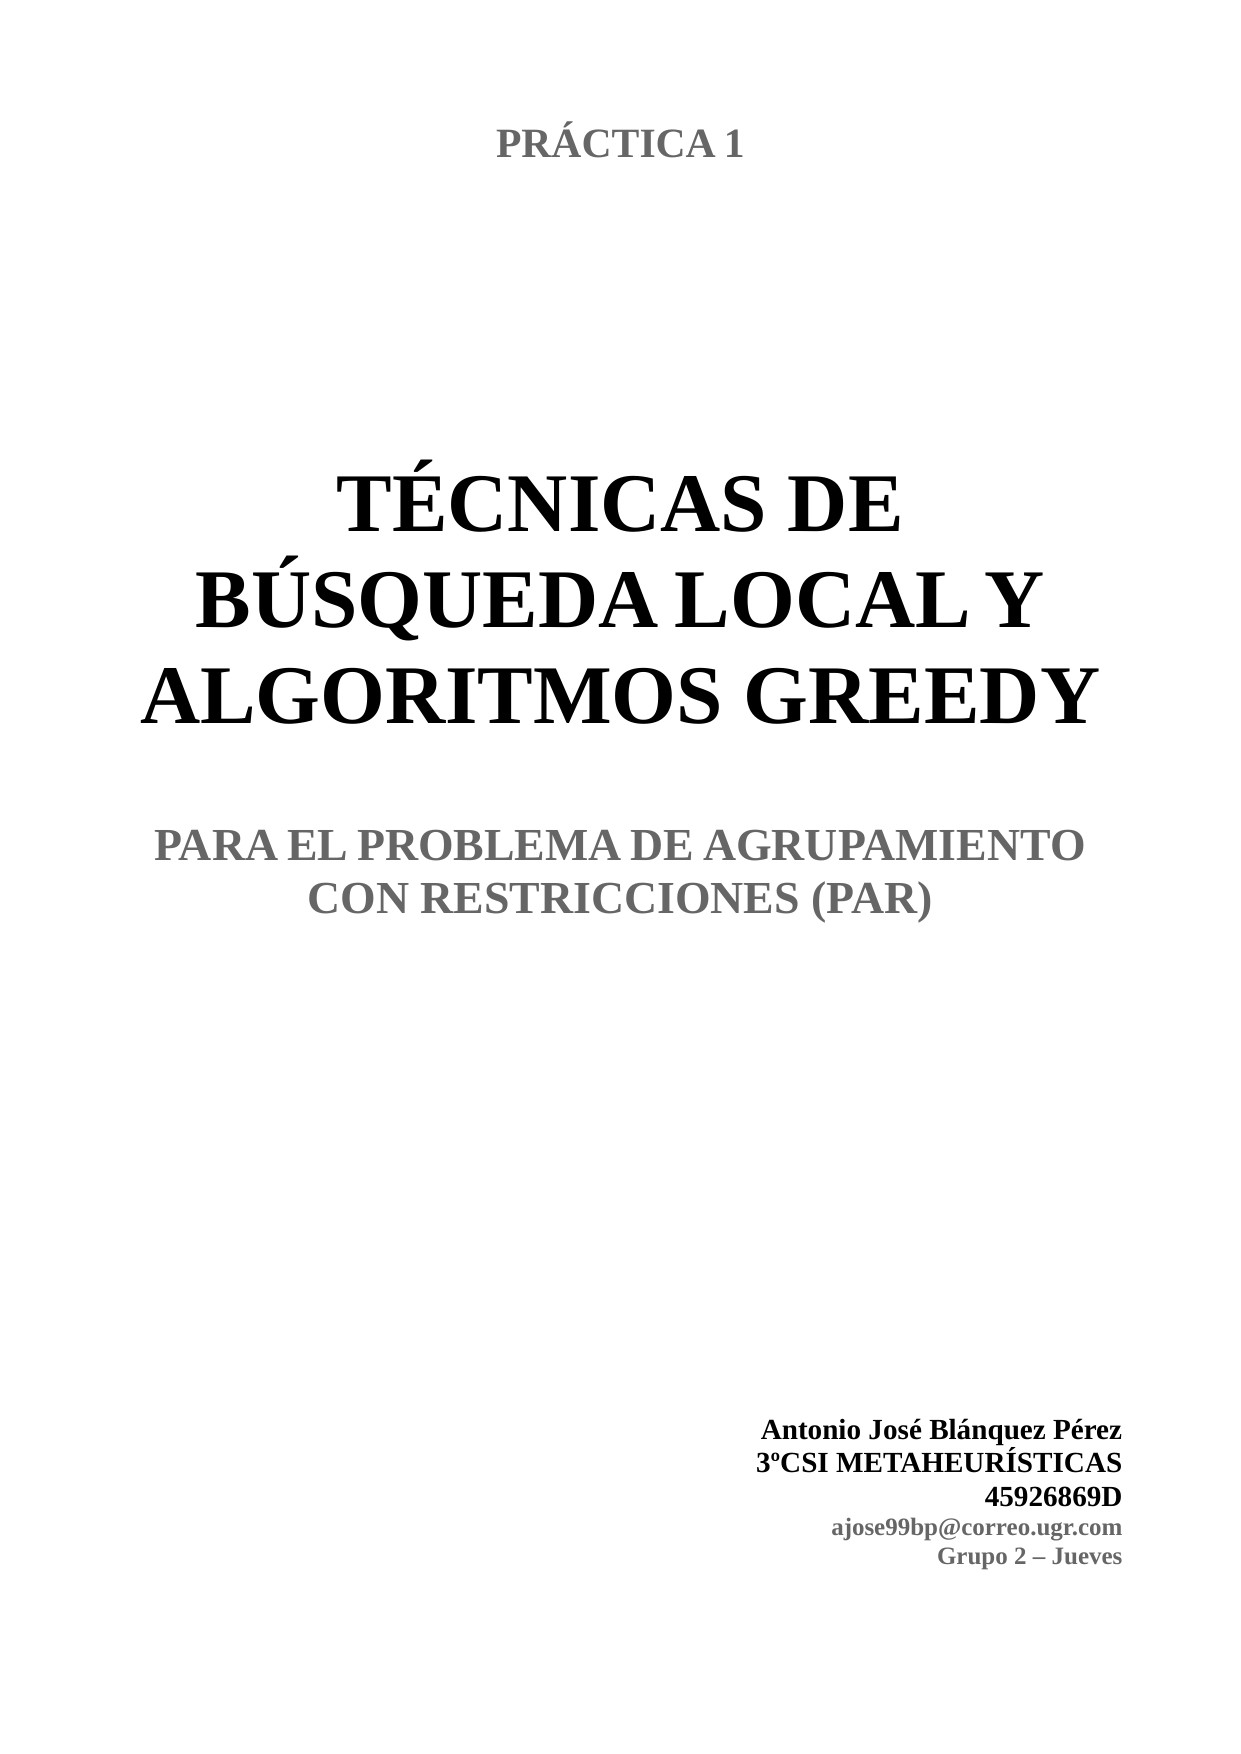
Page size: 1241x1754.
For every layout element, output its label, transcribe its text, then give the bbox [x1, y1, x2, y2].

text PARA EL PROBLEMA DE AGRUPAMIENTO CON RESTRICCIONES (PAR) [118, 818, 1122, 923]
text ajose99bp@correo.ugr.com [118, 1512, 1122, 1541]
text 45926869D [118, 1479, 1122, 1512]
text Antonio José Blánquez Pérez [118, 1412, 1122, 1445]
text TÉCNICAS DE BÚSQUEDA LOCAL Y ALGORITMOS GREEDY [118, 453, 1122, 741]
text 3ºCSI METAHEURÍSTICAS [118, 1445, 1122, 1479]
text PRÁCTICA 1 [118, 118, 1122, 166]
text Grupo 2 – Jueves [118, 1541, 1122, 1570]
